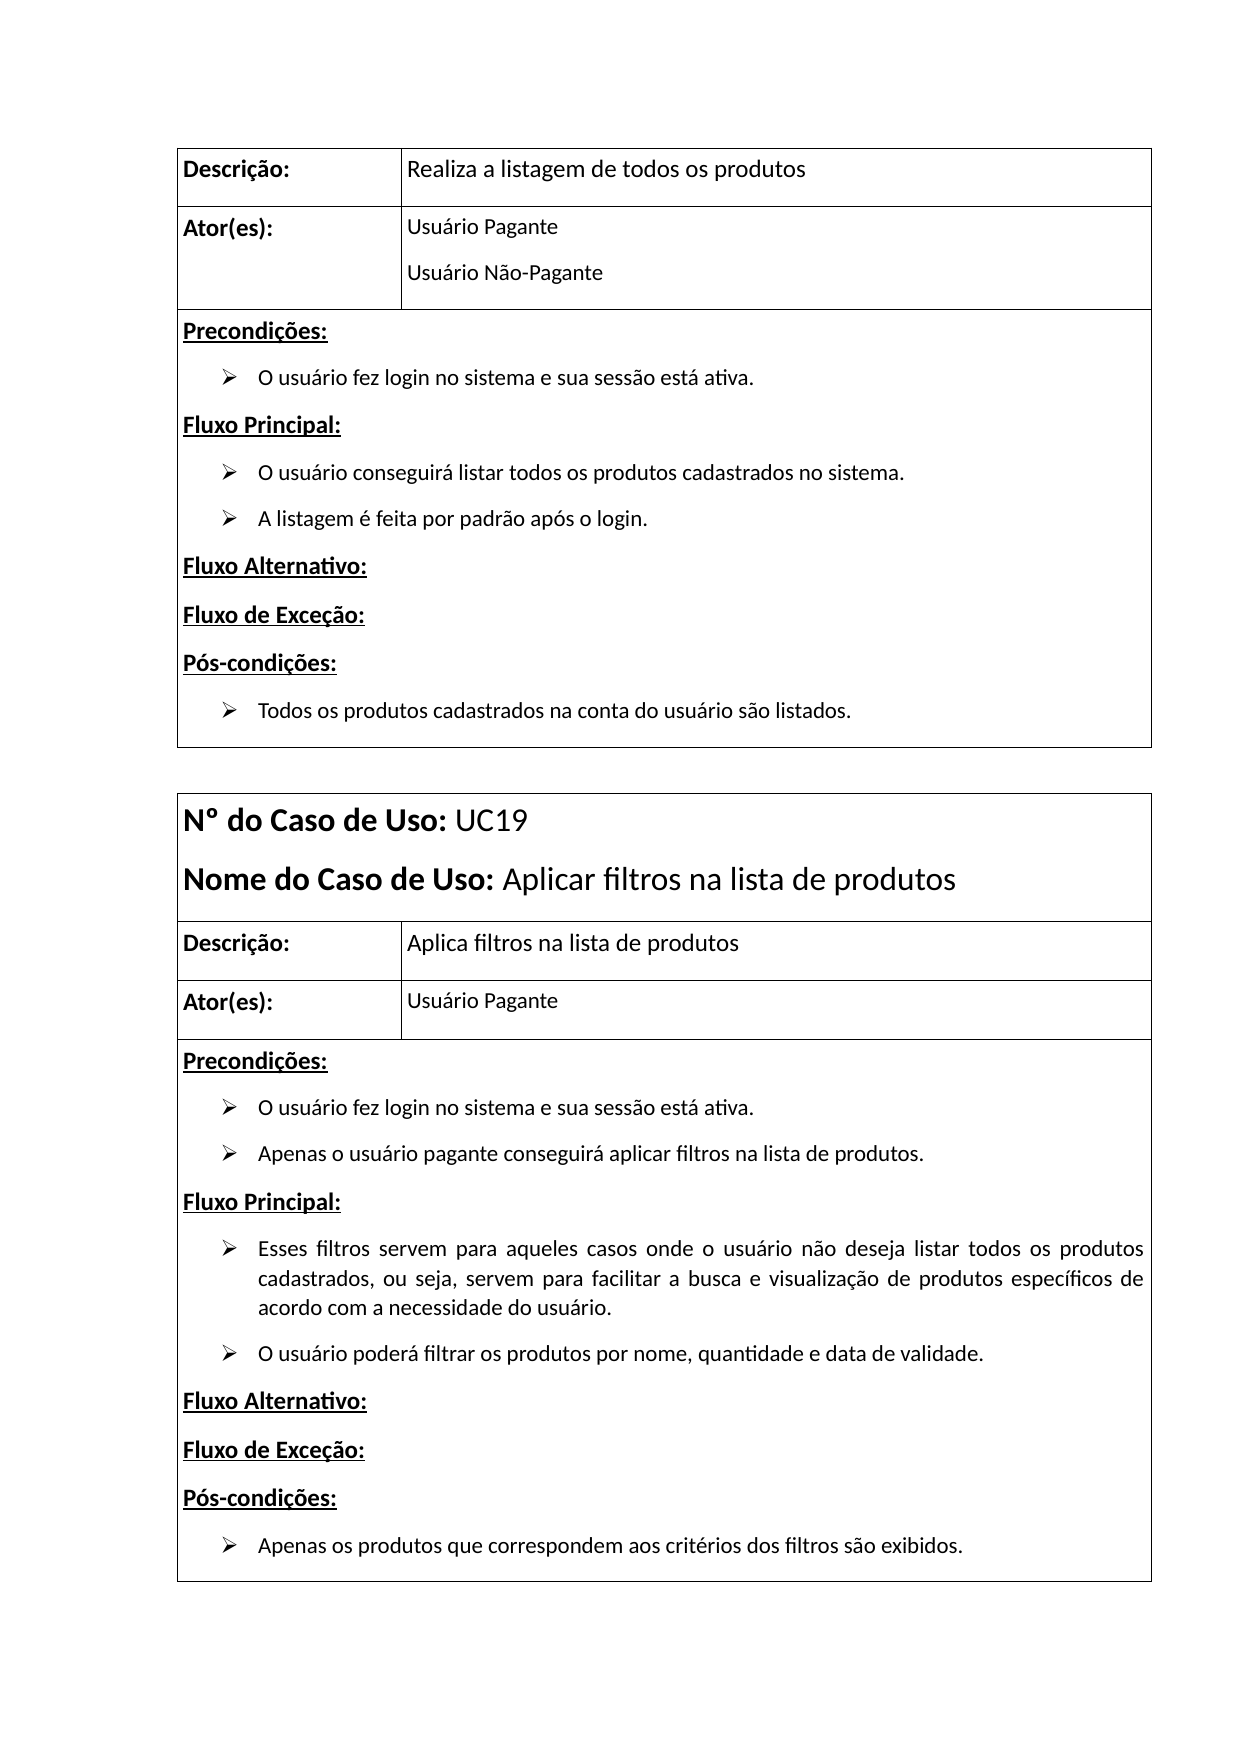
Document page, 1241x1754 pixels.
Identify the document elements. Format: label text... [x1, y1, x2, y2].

table_cell Ator(es): [178, 207, 401, 309]
table_cell Descrição: [178, 149, 401, 206]
table_cell Precondições: O usuário fez login no sistema e sua sessão está ativa. Fluxo Principal: O usuário conseguirá listar todos os produtos cadastrados no sistema. A listagem é feita por padrão após o login. Fluxo Alternativo: Fluxo de Exceção: Pós-condições: Todos os produtos cadastrados na conta do usuário são listados. [178, 310, 1151, 747]
table_cell Usuário Pagante [402, 981, 1151, 1039]
table_cell Precondições: O usuário fez login no sistema e sua sessão está ativa. Apenas o usuário pagante conseguirá aplicar filtros na lista de produtos. Fluxo Principal: Esses filtros servem para aqueles casos onde o usuário não deseja listar todos os produtos cadastrados, ou seja, servem para facilitar a busca e visualização de produtos específicos de acordo com a necessidade do usuário. O usuário poderá filtrar os produtos por nome, quantidade e data de validade. Fluxo Alternativo: Fluxo de Exceção: Pós-condições: Apenas os produtos que correspondem aos critérios dos filtros são exibidos. [178, 1040, 1151, 1581]
table_cell Aplica filtros na lista de produtos [402, 922, 1151, 980]
table_cell Ator(es): [178, 981, 401, 1039]
table_cell Descrição: [178, 922, 401, 980]
table_header Nº do Caso de Uso: UC19 Nome do Caso de Uso: Aplicar filtros na lista de produtos [178, 794, 1151, 921]
table_cell Usuário Pagante Usuário Não-Pagante [402, 207, 1151, 309]
table_cell Realiza a listagem de todos os produtos [402, 149, 1151, 206]
